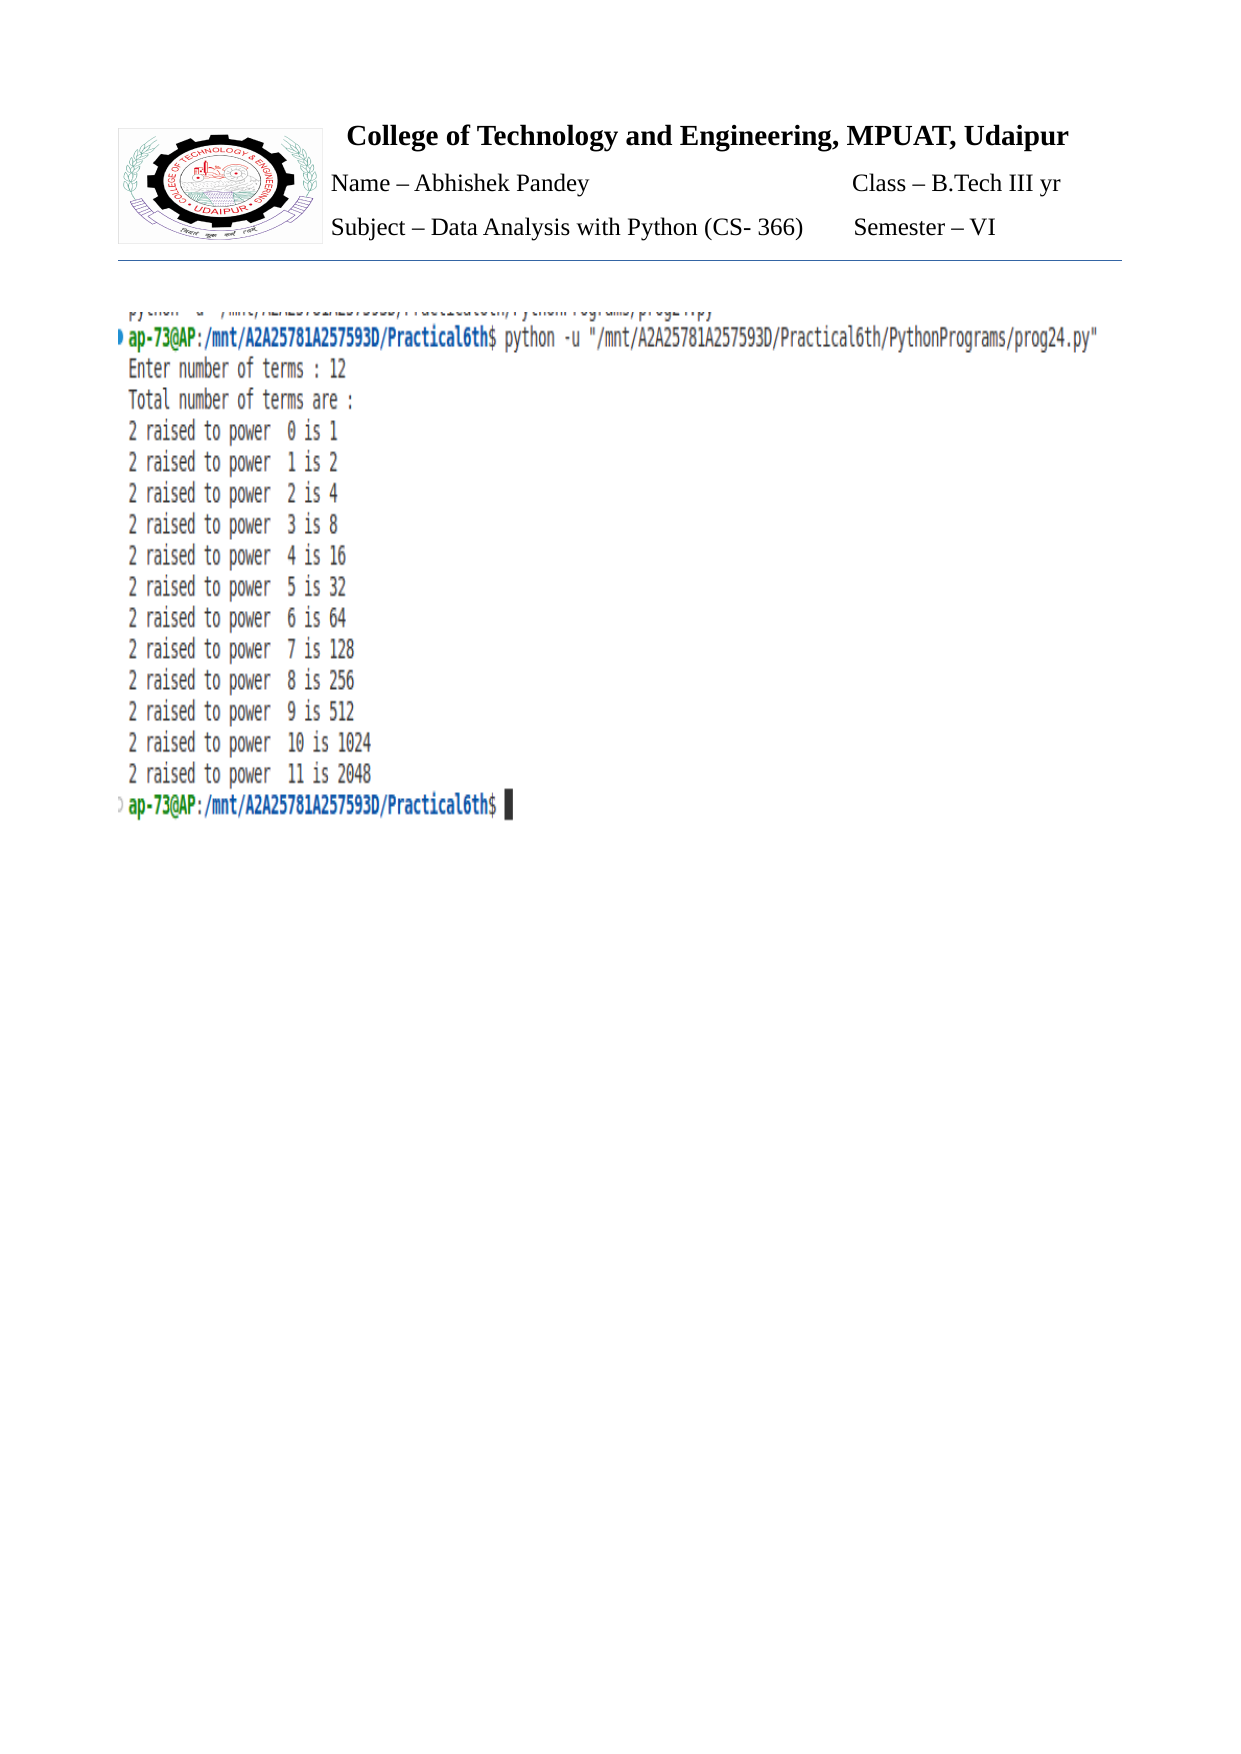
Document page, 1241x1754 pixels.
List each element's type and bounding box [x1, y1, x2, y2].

picture [118, 312, 1123, 836]
picture [118, 128, 323, 244]
